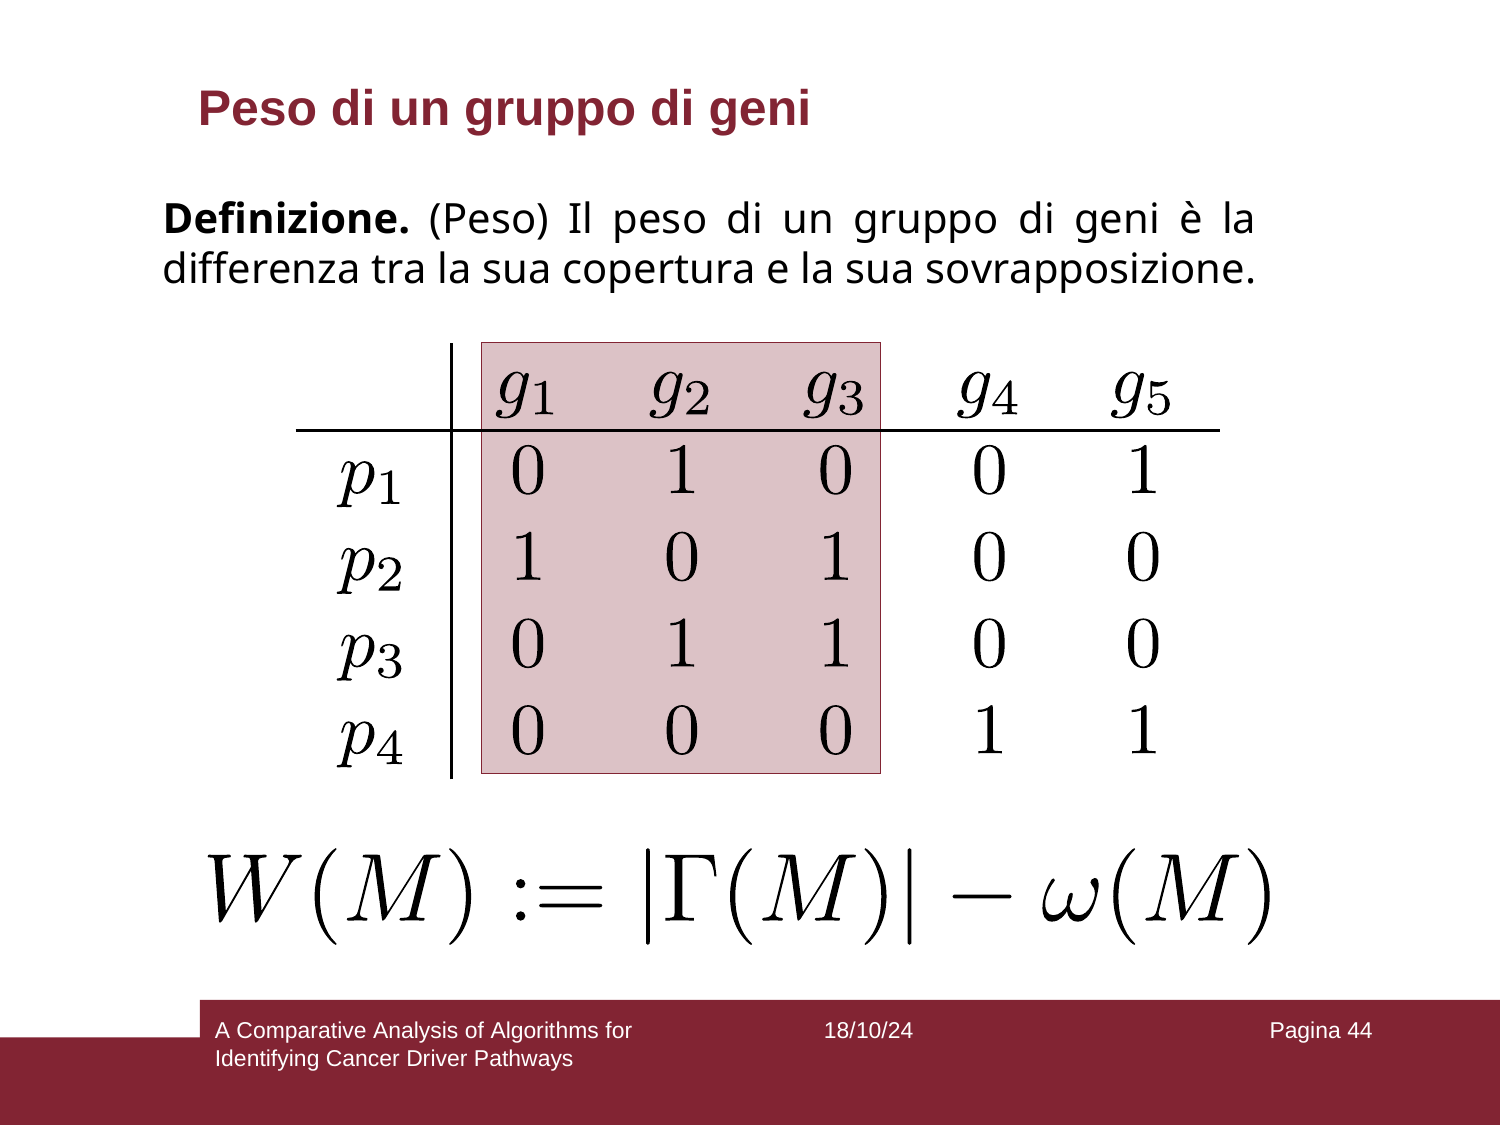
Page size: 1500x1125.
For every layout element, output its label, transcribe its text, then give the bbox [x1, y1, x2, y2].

text_box Pagina <number> [1074, 1008, 1388, 1084]
picture [295, 350, 1241, 786]
text_box A Comparative Analysis of Algorithms for Identifying Cancer Driver Pathways [199, 1008, 676, 1084]
text_box Definizione. (Peso) Il peso di un gruppo di geni è la differenza tra la sua copertura e la sua sovrapposizione. [147, 184, 1359, 350]
picture [207, 848, 1270, 945]
text_box 18/10/24 [712, 1008, 1026, 1084]
title Peso di un gruppo di geni [183, 67, 1400, 150]
